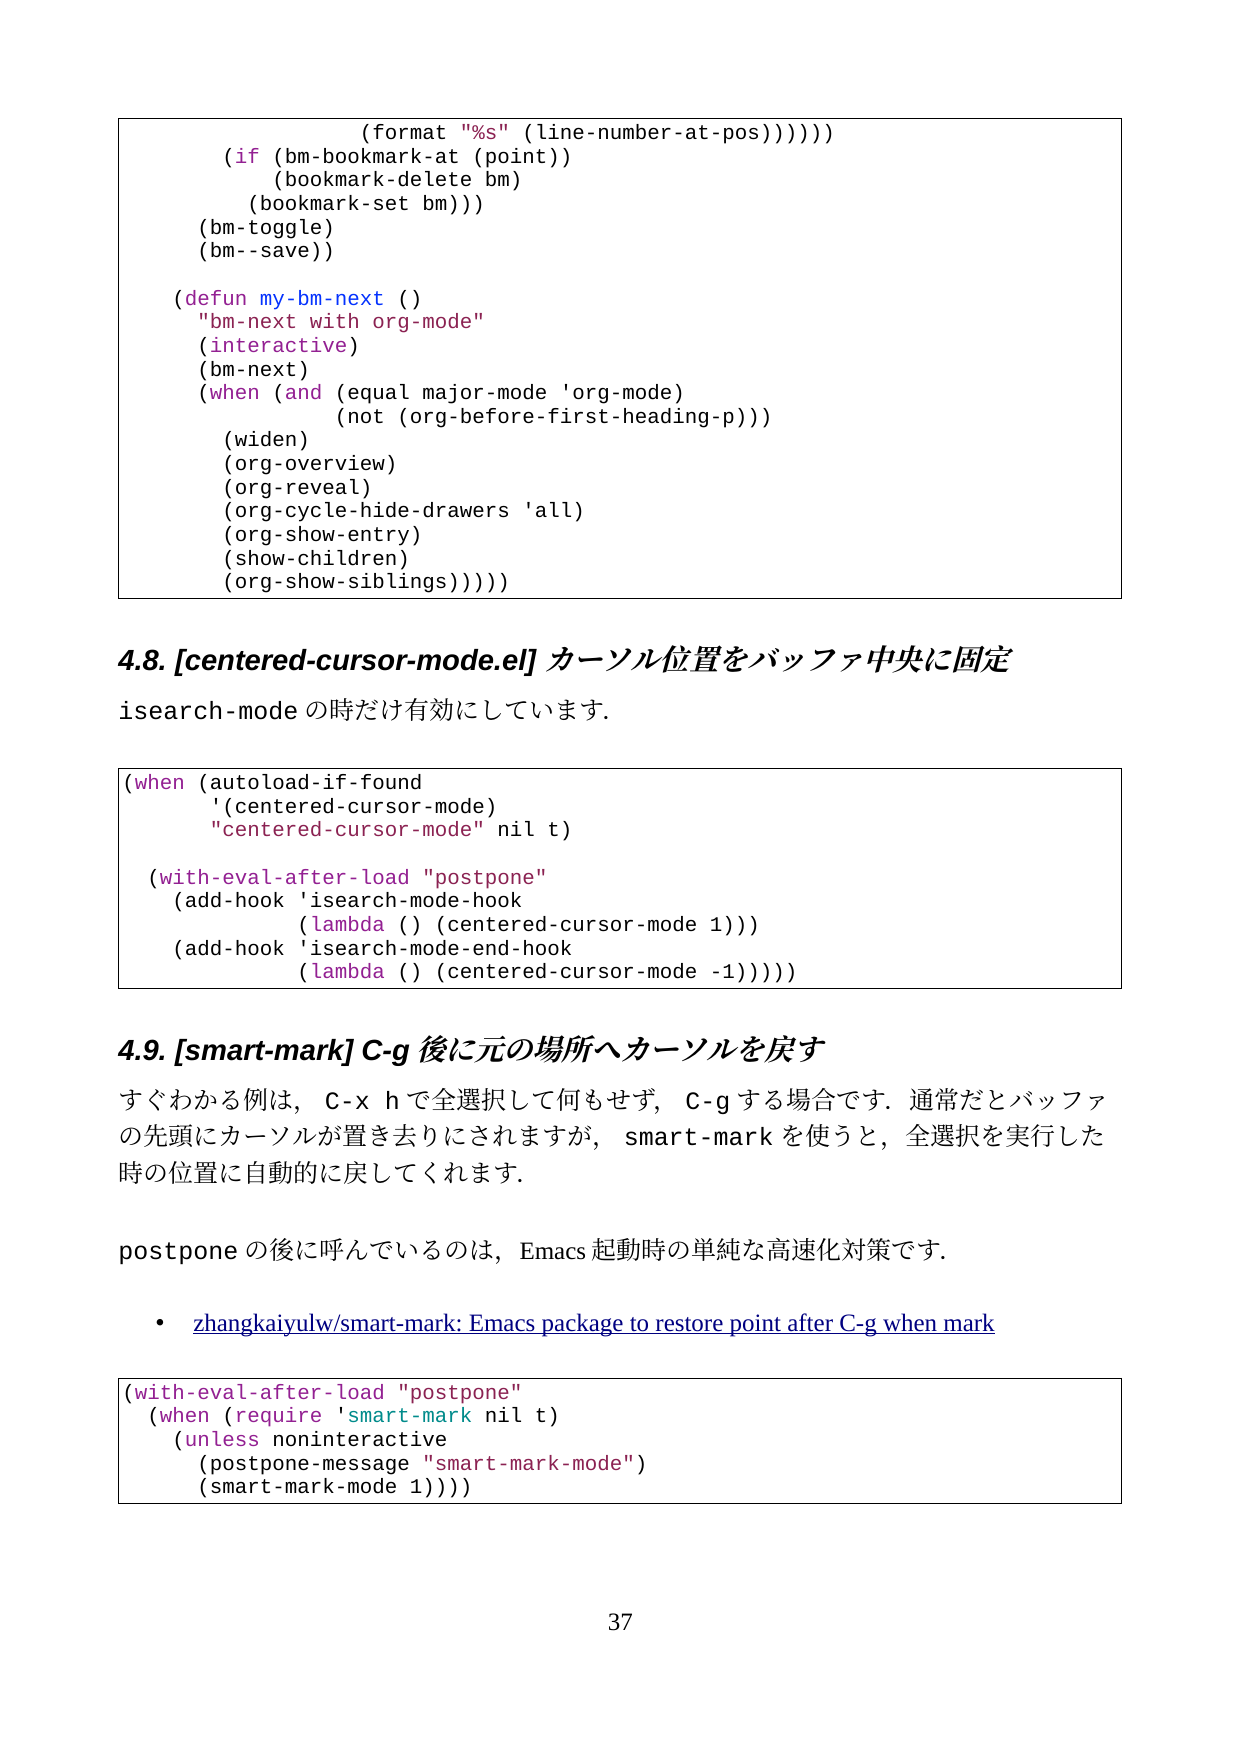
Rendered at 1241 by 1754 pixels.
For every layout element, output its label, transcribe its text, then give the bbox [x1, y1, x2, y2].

text (when (and (equal major-mode 'org-mode) [119, 378, 1121, 402]
text (defun my-bm-next () [119, 284, 1121, 307]
text (when (require 'smart-mark nil t) [119, 1402, 1121, 1425]
text (smart-mark-mode 1)))) [119, 1472, 1121, 1503]
text "bm-next with org-mode" [119, 307, 1121, 331]
list zhangkaiyulw/smart-mark: Emacs package to restore point after C-g when mark [156, 1308, 1122, 1365]
text (add-hook 'isearch-mode-end-hook [119, 934, 1121, 957]
text (bookmark-delete bm) [119, 165, 1121, 189]
text (format "%s" (line-number-at-pos)))))) [119, 119, 1121, 142]
text (with-eval-after-load "postpone" [119, 863, 1121, 886]
text (bm-next) [119, 354, 1121, 378]
text (bm--save)) [119, 236, 1121, 260]
text (lambda () (centered-cursor-mode 1))) [119, 910, 1121, 934]
text (show-children) [119, 544, 1121, 567]
text (interactive) [119, 331, 1121, 354]
text "centered-cursor-mode" nil t) [119, 816, 1121, 839]
text (if (bm-bookmark-at (point)) [119, 142, 1121, 165]
text (when (autoload-if-found [119, 769, 1121, 792]
text (org-overview) [119, 449, 1121, 473]
text (not (org-before-first-heading-p))) [119, 402, 1121, 426]
text (bm-toggle) [119, 213, 1121, 236]
text (with-eval-after-load "postpone" [119, 1379, 1121, 1402]
subtitle [centered-cursor-mode.el] カーソル位置をバッファ中央に固定 [118, 636, 1122, 678]
text (widen) [119, 426, 1121, 449]
subtitle [smart-mark] C-g後に元の場所へカーソルを戻す [118, 1026, 1122, 1068]
text postpone の後に呼んでいるのは，Emacs起動時の単純な高速化対策です． [118, 1230, 1122, 1295]
text (unless noninteractive [119, 1425, 1121, 1449]
text すぐわかる例は， C-x h で全選択して何もせず， C-g する場合です．通常だとバッファの先頭にカーソルが置き去りにされますが， smart-mark を使うと，全選択を実行した時の位置に自動的に戻してくれます． [118, 1081, 1122, 1218]
text isearch-mode の時だけ有効にしています． [118, 691, 1122, 756]
text (lambda () (centered-cursor-mode -1))))) [119, 957, 1121, 988]
text (org-show-entry) [119, 520, 1121, 544]
text (org-reveal) [119, 473, 1121, 496]
text (bookmark-set bm))) [119, 189, 1121, 213]
text (postpone-message "smart-mark-mode") [119, 1449, 1121, 1472]
text (org-cycle-hide-drawers 'all) [119, 496, 1121, 520]
text (add-hook 'isearch-mode-hook [119, 886, 1121, 910]
text '(centered-cursor-mode) [119, 792, 1121, 816]
text (org-show-siblings))))) [119, 567, 1121, 598]
